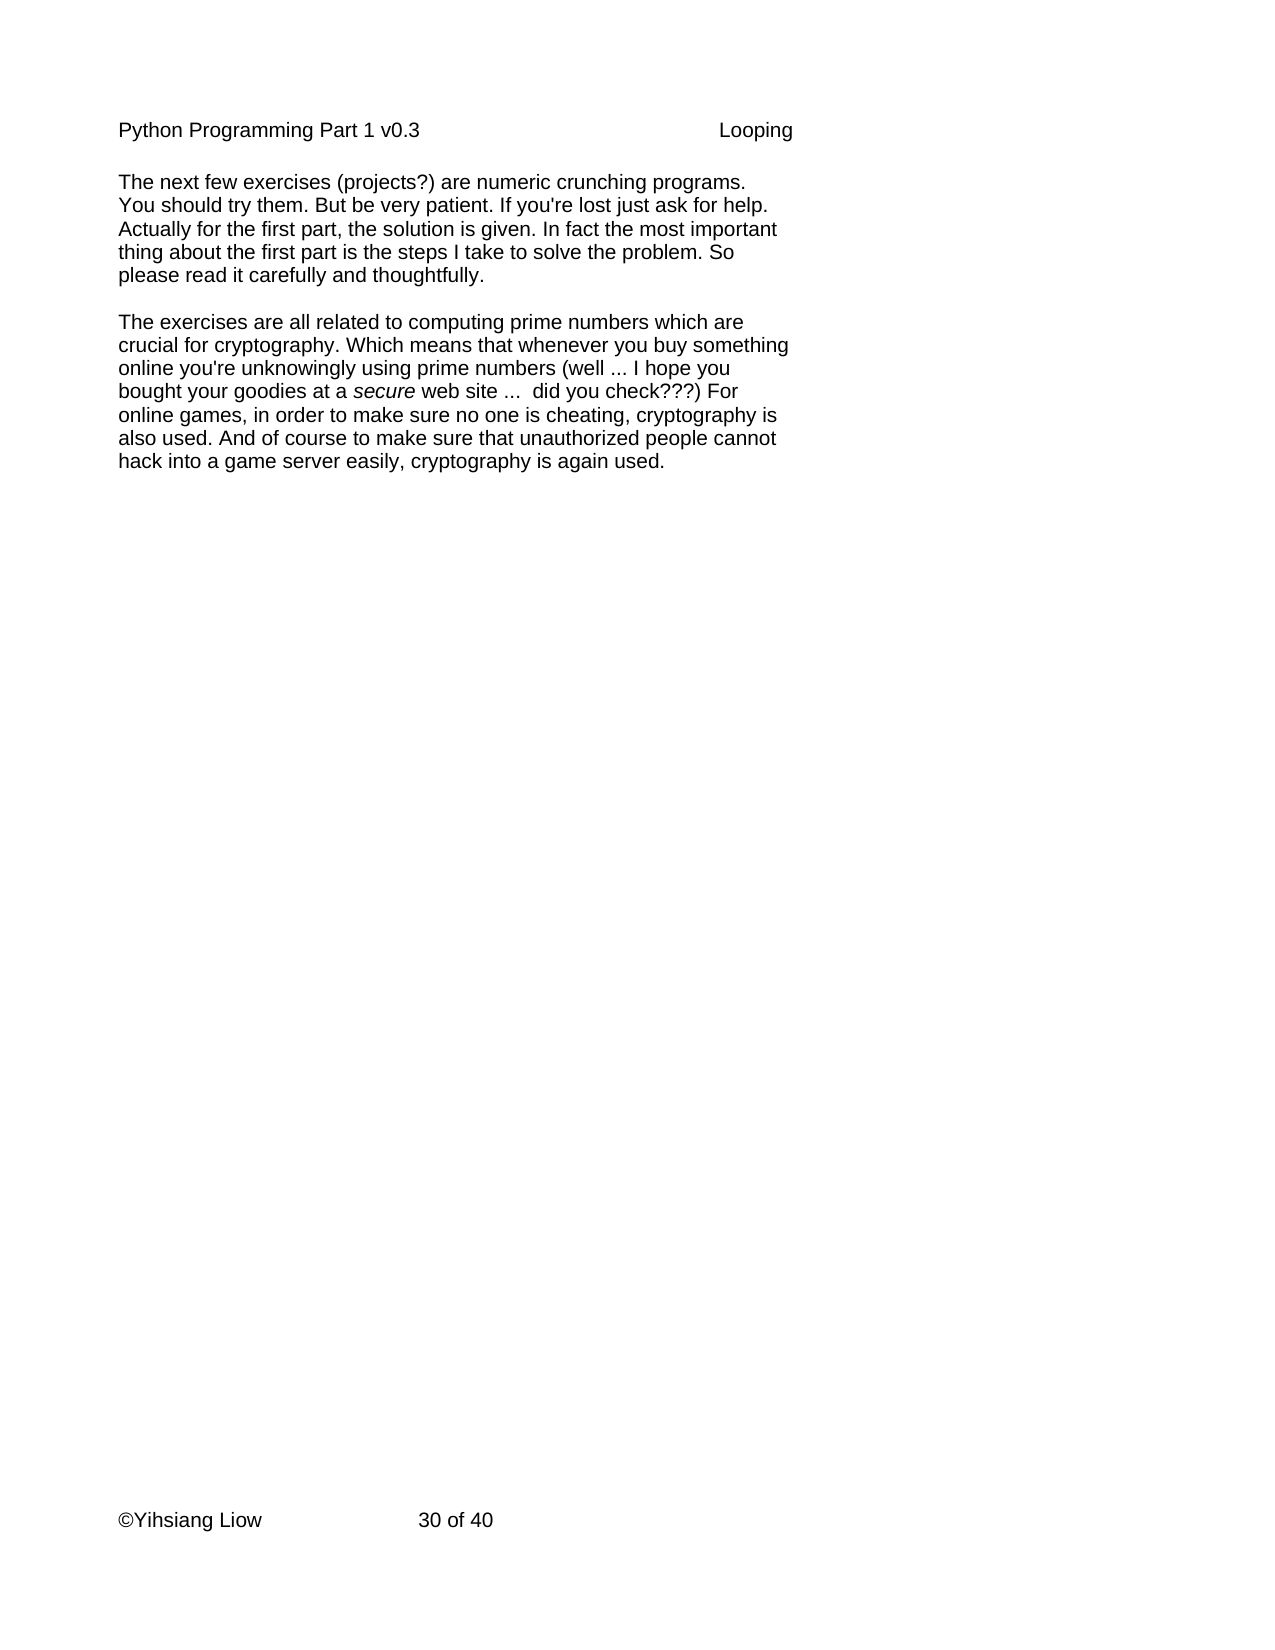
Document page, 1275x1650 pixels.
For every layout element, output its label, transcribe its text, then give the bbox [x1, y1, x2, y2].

text The exercises are all related to computing prime numbers which are crucial for cryptography. Which means that whenever you buy something online you're unknowingly using prime numbers (well ... I hope you bought your goodies at a secure web site ... did you check???) For online games, in order to make sure no one is cheating, cryptography is also used. And of course to make sure that unauthorized people cannot hack into a game server easily, cryptography is again used. [118, 310, 793, 473]
text The next few exercises (projects?) are numeric crunching programs. You should try them. But be very patient. If you're lost just ask for help. Actually for the first part, the solution is given. In fact the most important thing about the first part is the steps I take to solve the problem. So please read it carefully and thoughtfully. [118, 171, 793, 287]
